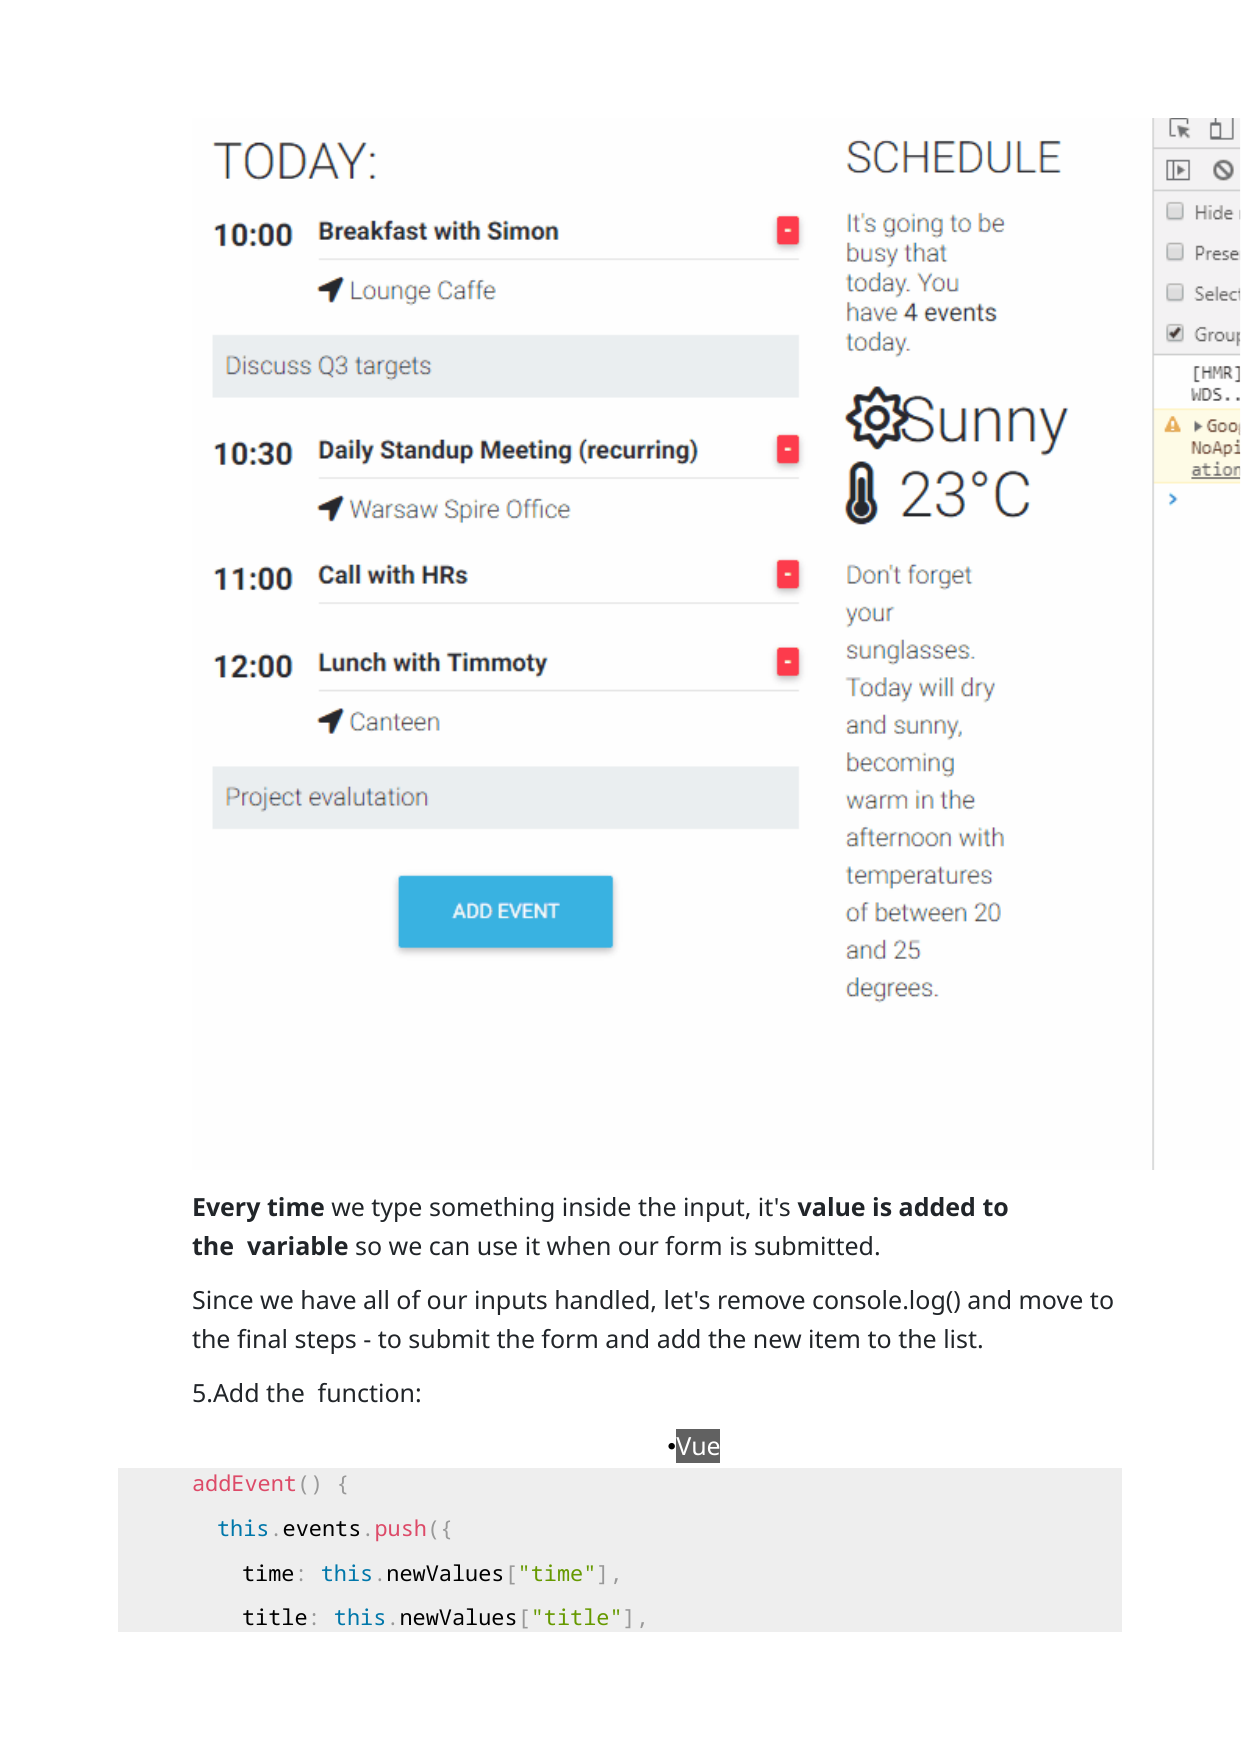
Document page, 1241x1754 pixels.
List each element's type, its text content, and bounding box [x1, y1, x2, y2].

list addEvent() { [118, 1468, 1122, 1498]
list Add the function: [118, 1375, 1122, 1409]
list title: this.newValues["title"], [118, 1602, 1122, 1632]
list Vue [118, 1429, 1122, 1463]
picture [191, 118, 1241, 1170]
list Every time we type something inside the input, it's value is added to the variable so we can use it when our form is submitted. [118, 1189, 1122, 1263]
list Since we have all of our inputs handled, let's remove console.log() and move to the final steps - to submit the form and add the new item to the list. [118, 1282, 1122, 1356]
list this.events.push({ [118, 1513, 1122, 1543]
list time: this.newValues["time"], [118, 1557, 1122, 1587]
